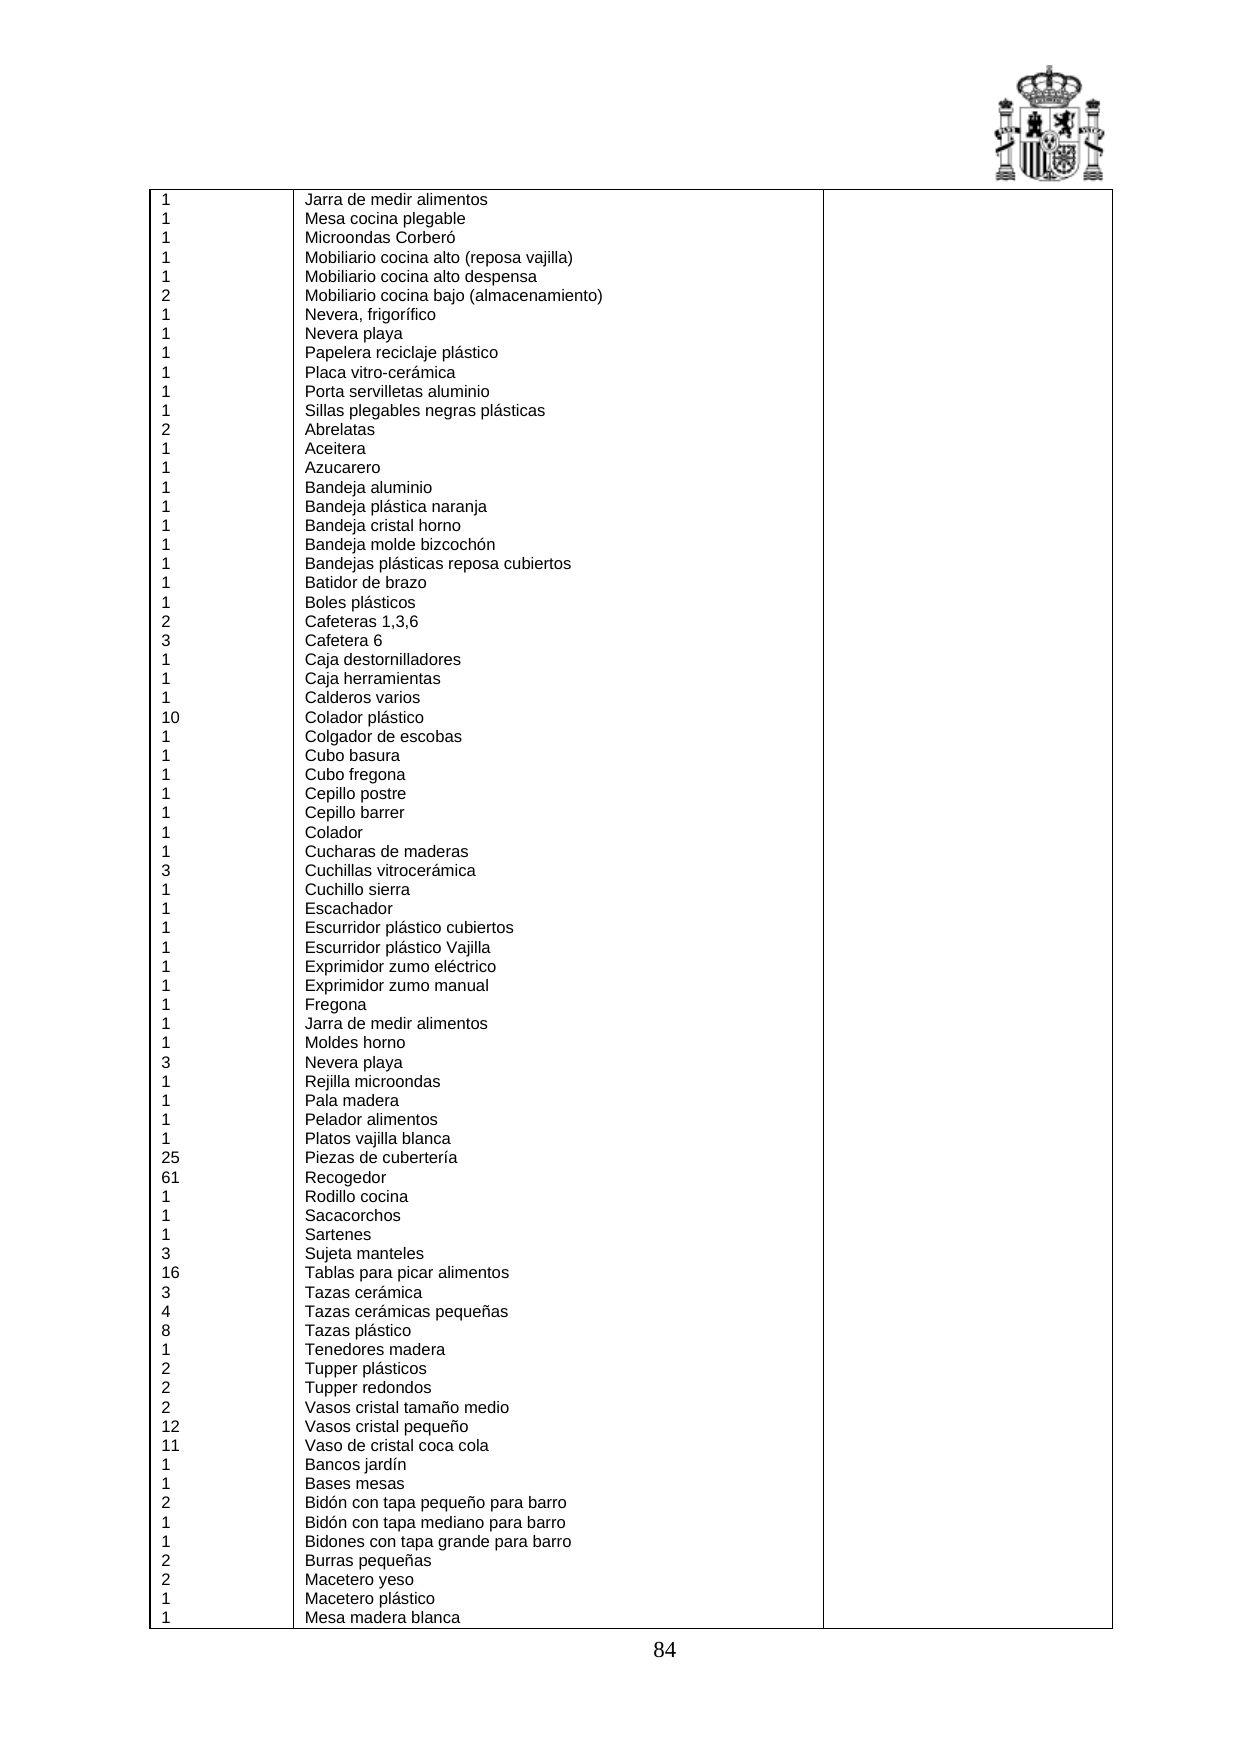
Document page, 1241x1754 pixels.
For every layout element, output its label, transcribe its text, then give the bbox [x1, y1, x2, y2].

table_cell 1 1 1 1 1 2 1 1 1 1 1 1 2 1 1 1 1 1 1 1 1 1 2 3 1 1 1 10 1 1 1 1 1 1 1 3 1 1 1 1 1 1 1 1 1 3 1 1 1 1 25 61 1 1 1 3 16 3 4 8 1 2 2 2 12 11 1 1 2 1 1 2 2 1 1 [151, 190, 293, 1627]
table_cell Jarra de medir alimentos Mesa cocina plegable Microondas Corberó Mobiliario cocina alto (reposa vajilla) Mobiliario cocina alto despensa Mobiliario cocina bajo (almacenamiento) Nevera, frigorífico Nevera playa Papelera reciclaje plástico Placa vitro-cerámica Porta servilletas aluminio Sillas plegables negras plásticas Abrelatas Aceitera Azucarero Bandeja aluminio Bandeja plástica naranja Bandeja cristal horno Bandeja molde bizcochón Bandejas plásticas reposa cubiertos Batidor de brazo Boles plásticos Cafeteras 1,3,6 Cafetera 6 Caja destornilladores Caja herramientas Calderos varios Colador plástico Colgador de escobas Cubo basura Cubo fregona Cepillo postre Cepillo barrer Colador Cucharas de maderas Cuchillas vitrocerámica Cuchillo sierra Escachador Escurridor plástico cubiertos Escurridor plástico Vajilla Exprimidor zumo eléctrico Exprimidor zumo manual Fregona Jarra de medir alimentos Moldes horno Nevera playa Rejilla microondas Pala madera Pelador alimentos Platos vajilla blanca Piezas de cubertería Recogedor Rodillo cocina Sacacorchos Sartenes Sujeta manteles Tablas para picar alimentos Tazas cerámica Tazas cerámicas pequeñas Tazas plástico Tenedores madera Tupper plásticos Tupper redondos Vasos cristal tamaño medio Vasos cristal pequeño Vaso de cristal coca cola Bancos jardín Bases mesas Bidón con tapa pequeño para barro Bidón con tapa mediano para barro Bidones con tapa grande para barro Burras pequeñas Macetero yeso Macetero plástico Mesa madera blanca [294, 190, 823, 1627]
table_cell [824, 190, 1112, 1627]
